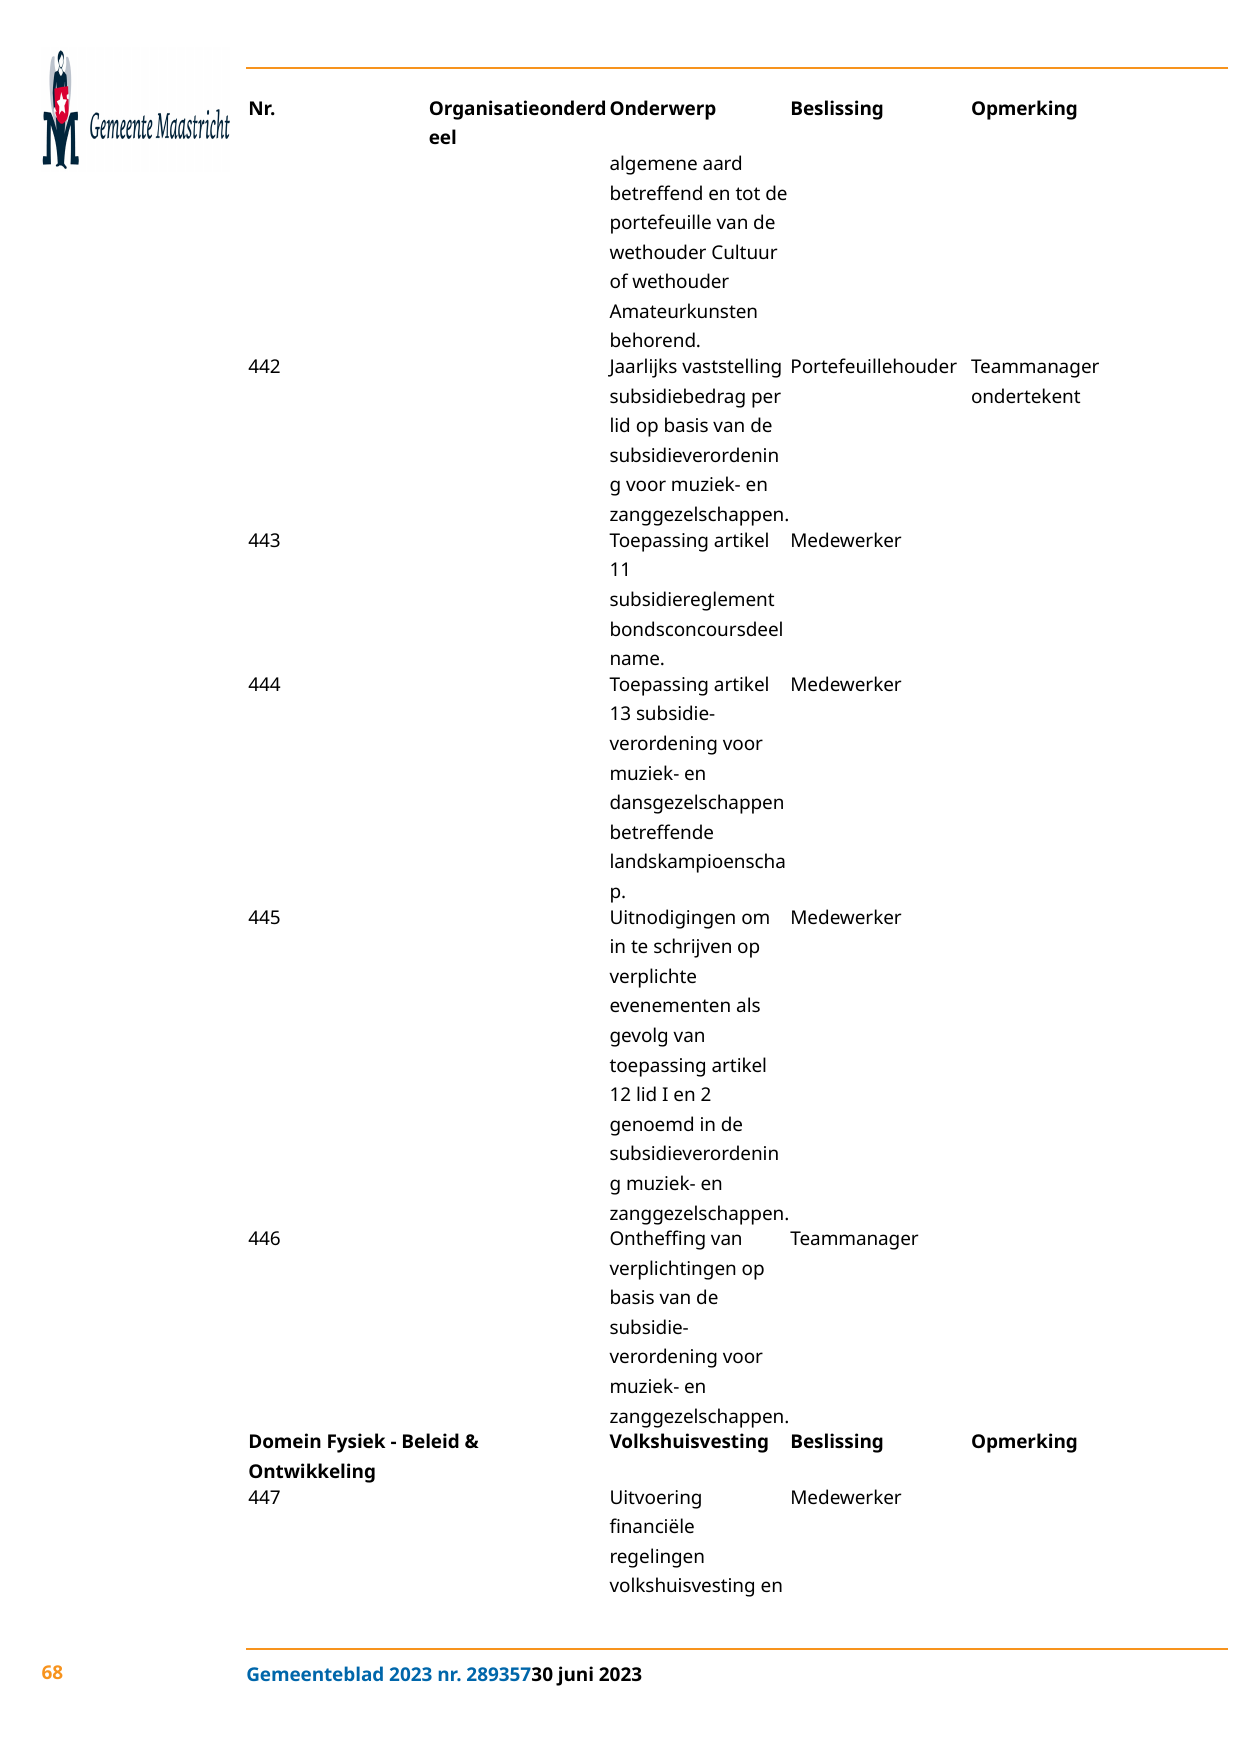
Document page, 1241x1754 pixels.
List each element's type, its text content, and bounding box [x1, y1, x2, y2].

table_cell 444 [248, 671, 429, 904]
table_cell [429, 904, 609, 1225]
table_cell algemene aard betreffend en tot de portefeuille van de wethouder Cultuur of wethouder Amateurkunsten behorend. [609, 150, 790, 353]
table_cell [429, 1225, 609, 1429]
table_header Beslissing [790, 95, 971, 150]
table_cell 445 [248, 904, 429, 1225]
table_cell [971, 1484, 1152, 1598]
table_cell 446 [248, 1225, 429, 1429]
table_cell Domein Fysiek - Beleid & Ontwikkeling [248, 1429, 609, 1484]
table_cell 442 [248, 353, 429, 527]
table_cell [971, 150, 1152, 353]
table_cell Teammanager ondertekent [971, 353, 1152, 527]
table_cell Medewerker [790, 1484, 971, 1598]
table_cell [429, 150, 609, 353]
table_cell Medewerker [790, 527, 971, 671]
table_cell [248, 150, 429, 353]
table_cell Volkshuisvesting [609, 1429, 790, 1484]
table_cell Toepassing artikel 11 subsidiereglement bondsconcoursdeelname. [609, 527, 790, 671]
table_header Organisatieonderdeel [429, 95, 609, 150]
table_cell 447 [248, 1484, 429, 1598]
table_cell [429, 353, 609, 527]
table_cell Toepassing artikel 13 subsidie-verordening voor muziek- en dansgezelschappen betreffende landskampioenschap. [609, 671, 790, 904]
table_cell Beslissing [790, 1429, 971, 1484]
picture [41, 47, 231, 172]
table_cell Portefeuillehouder [790, 353, 971, 527]
table_cell Jaarlijks vaststelling subsidiebedrag per lid op basis van de subsidieverordening voor muziek- en zanggezelschappen. [609, 353, 790, 527]
table_cell Medewerker [790, 671, 971, 904]
table_cell [429, 1484, 609, 1598]
table_cell Uitnodigingen om in te schrijven op verplichte evenementen als gevolg van toepassing artikel 12 lid I en 2 genoemd in de subsidieverordening muziek- en zanggezelschappen. [609, 904, 790, 1225]
table_cell [429, 527, 609, 671]
table_header Onderwerp [609, 95, 790, 150]
table_cell [971, 904, 1152, 1225]
table_cell [971, 527, 1152, 671]
table_cell Medewerker [790, 904, 971, 1225]
table_cell Teammanager [790, 1225, 971, 1429]
table_cell Opmerking [971, 1429, 1152, 1484]
table_cell [790, 150, 971, 353]
table_cell [971, 1225, 1152, 1429]
table_cell Ontheffing van verplichtingen op basis van de subsidie-verordening voor muziek- en zanggezelschappen. [609, 1225, 790, 1429]
table_cell [971, 671, 1152, 904]
table_cell [429, 671, 609, 904]
table_cell 443 [248, 527, 429, 671]
table_cell Uitvoering financiële regelingen volkshuisvesting en [609, 1484, 790, 1598]
table_header Nr. [248, 95, 429, 150]
table_header Opmerking [971, 95, 1152, 150]
